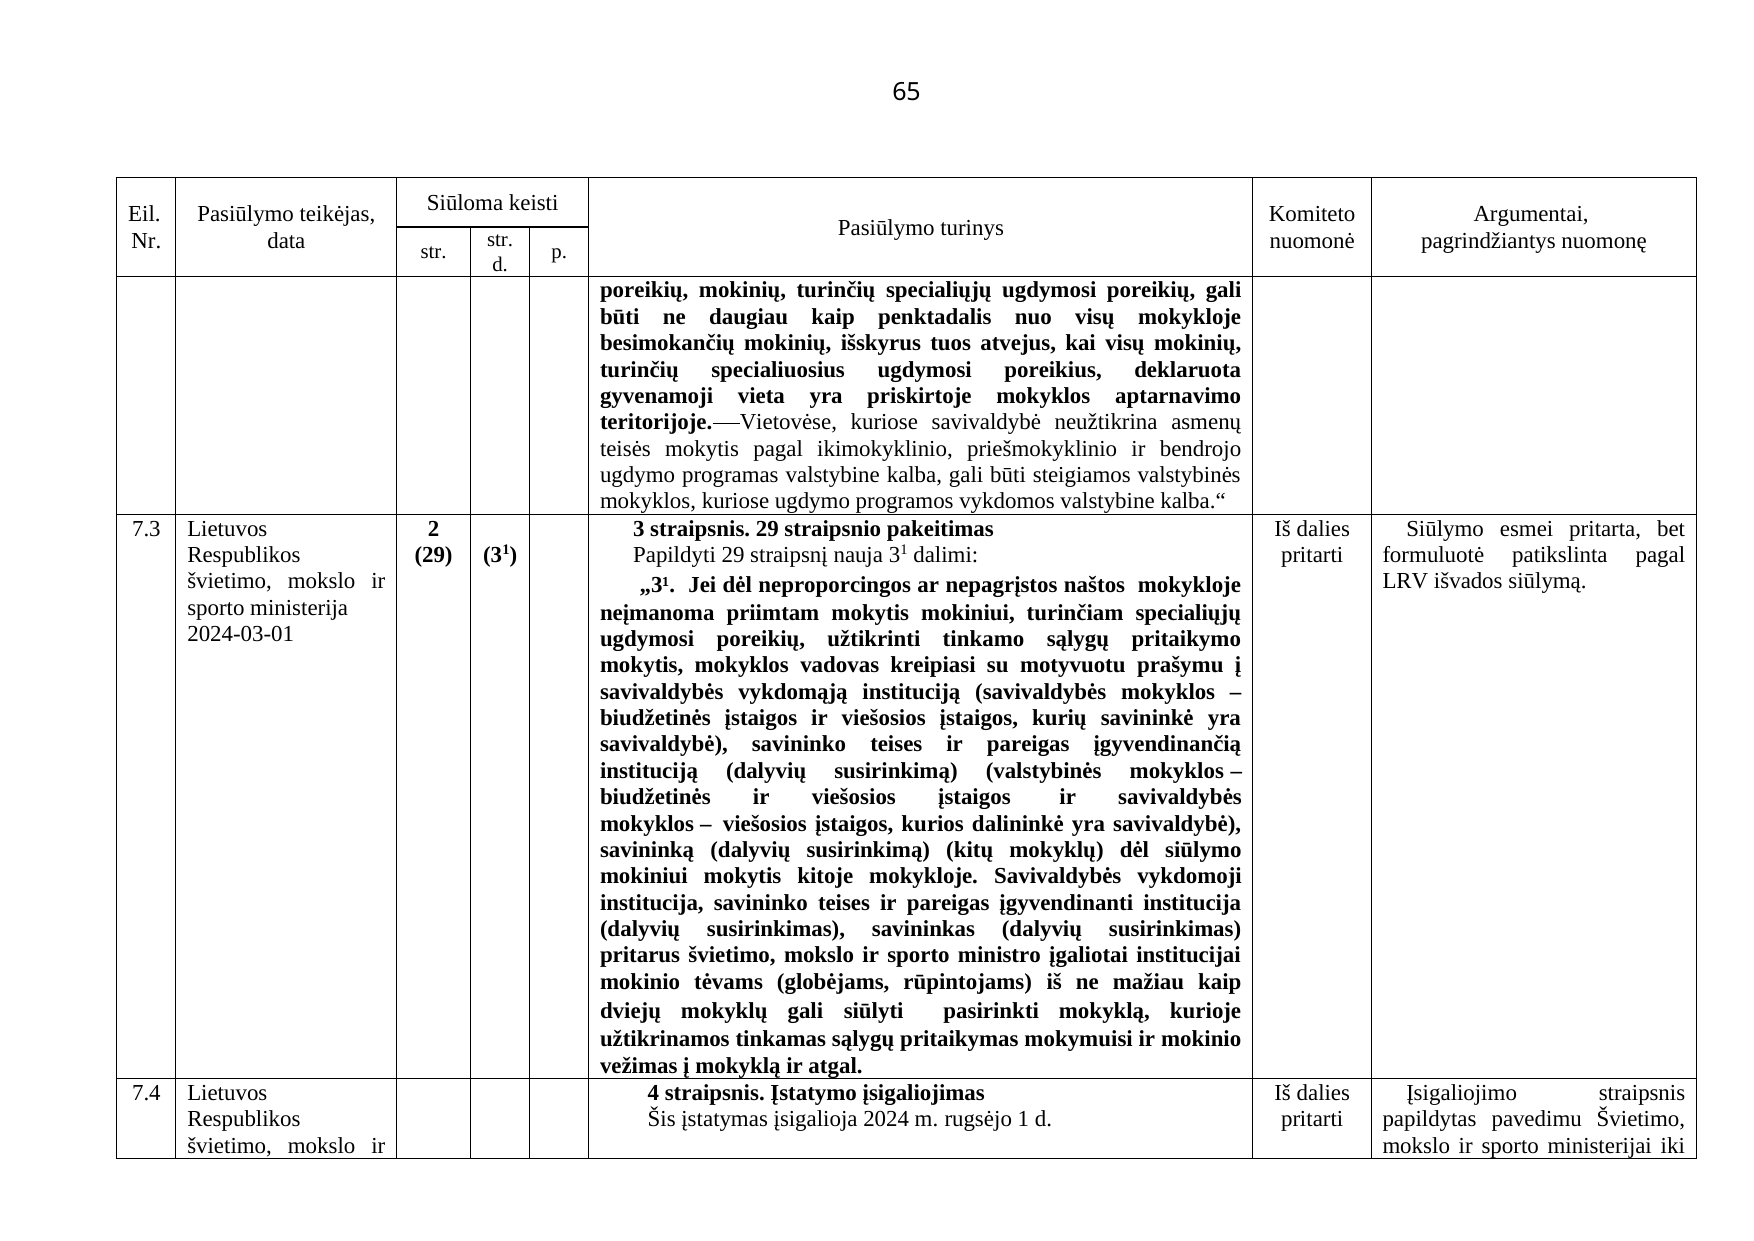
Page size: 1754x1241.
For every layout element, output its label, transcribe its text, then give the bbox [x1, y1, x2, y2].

table_header Eil. Nr. [117, 178, 175, 276]
table_cell str. d. [471, 228, 529, 276]
table_cell [176, 277, 396, 514]
table_cell [530, 277, 588, 514]
table_cell p. [530, 228, 588, 276]
table_cell [1253, 277, 1371, 514]
table_header Argumentai, pagrindžiantys nuomonę [1372, 178, 1696, 276]
table_cell Lietuvos Respublikos švietimo, mokslo ir sporto ministerija 2024-03-01 [176, 515, 396, 1078]
table_header Siūloma keisti [397, 178, 588, 226]
table_header Pasiūlymo turinys [589, 178, 1252, 276]
table_cell [117, 277, 175, 514]
table_cell [530, 1079, 588, 1158]
table_cell [471, 1079, 529, 1158]
table_cell Iš dalies pritarti [1253, 515, 1371, 1078]
table_cell poreikių, mokinių, turinčių specialiųjų ugdymosi poreikių, gali būti ne daugiau kaip penktadalis nuo visų mokykloje besimokančių mokinių, išskyrus tuos atvejus, kai visų mokinių, turinčių specialiuosius ugdymosi poreikius, deklaruota gyvenamoji vieta yra priskirtoje mokyklos aptarnavimo teritorijoje. Vietovėse, kuriose savivaldybė neužtikrina asmenų teisės mokytis pagal ikimokyklinio, priešmokyklinio ir bendrojo ugdymo programas valstybine kalba, gali būti steigiamos valstybinės mokyklos, kuriose ugdymo programos vykdomos valstybine kalba.“ [589, 277, 1252, 514]
table_cell [397, 277, 470, 514]
table_cell 4 straipsnis. Įstatymo įsigaliojimas Šis įstatymas įsigalioja 2024 m. rugsėjo 1 d. [589, 1079, 1252, 1158]
table_cell (31) [471, 515, 529, 1078]
table_cell 3 straipsnis. 29 straipsnio pakeitimas Papildyti 29 straipsnį nauja 31 dalimi: „3¹. Jei dėl neproporcingos ar nepagrįstos naštos mokykloje neįmanoma priimtam mokytis mokiniui, turinčiam specialiųjų ugdymosi poreikių, užtikrinti tinkamo sąlygų pritaikymo mokytis, mokyklos vadovas kreipiasi su motyvuotu prašymu į savivaldybės vykdomąją instituciją (savivaldybės mokyklos – biudžetinės įstaigos ir viešosios įstaigos, kurių savininkė yra savivaldybė), savininko teises ir pareigas įgyvendinančią instituciją (dalyvių susirinkimą) (valstybinės mokyklos – biudžetinės ir viešosios įstaigos ir savivaldybės mokyklos – viešosios įstaigos, kurios dalininkė yra savivaldybė), savininką (dalyvių susirinkimą) (kitų mokyklų) dėl siūlymo mokiniui mokytis kitoje mokykloje. Savivaldybės vykdomoji institucija, savininko teises ir pareigas įgyvendinanti institucija (dalyvių susirinkimas), savininkas (dalyvių susirinkimas) pritarus švietimo, mokslo ir sporto ministro įgaliotai institucijai mokinio tėvams (globėjams, rūpintojams) iš ne mažiau kaip dviejų mokyklų gali siūlyti pasirinkti mokyklą, kurioje užtikrinamos tinkamas sąlygų pritaikymas mokymuisi ir mokinio vežimas į mokyklą ir atgal. [589, 515, 1252, 1078]
table_cell [471, 277, 529, 514]
table_cell Siūlymo esmei pritarta, bet formuluotė patikslinta pagal LRV išvados siūlymą. [1372, 515, 1696, 1078]
table_cell str. [397, 228, 470, 276]
table_cell [530, 515, 588, 1078]
table_header Komiteto nuomonė [1253, 178, 1371, 276]
table_header Pasiūlymo teikėjas, data [176, 178, 396, 276]
table_cell [1372, 277, 1696, 514]
table_cell Iš dalies pritarti [1253, 1079, 1371, 1158]
table_cell 2 (29) [397, 515, 470, 1078]
table_cell 7.4 [117, 1079, 175, 1158]
table_cell [397, 1079, 470, 1158]
table_cell 7.3 [117, 515, 175, 1078]
table_cell Lietuvos Respublikos švietimo, mokslo ir [176, 1079, 396, 1158]
table_cell Įsigaliojimo straipsnis papildytas pavedimu Švietimo, mokslo ir sporto ministerijai iki [1372, 1079, 1696, 1158]
